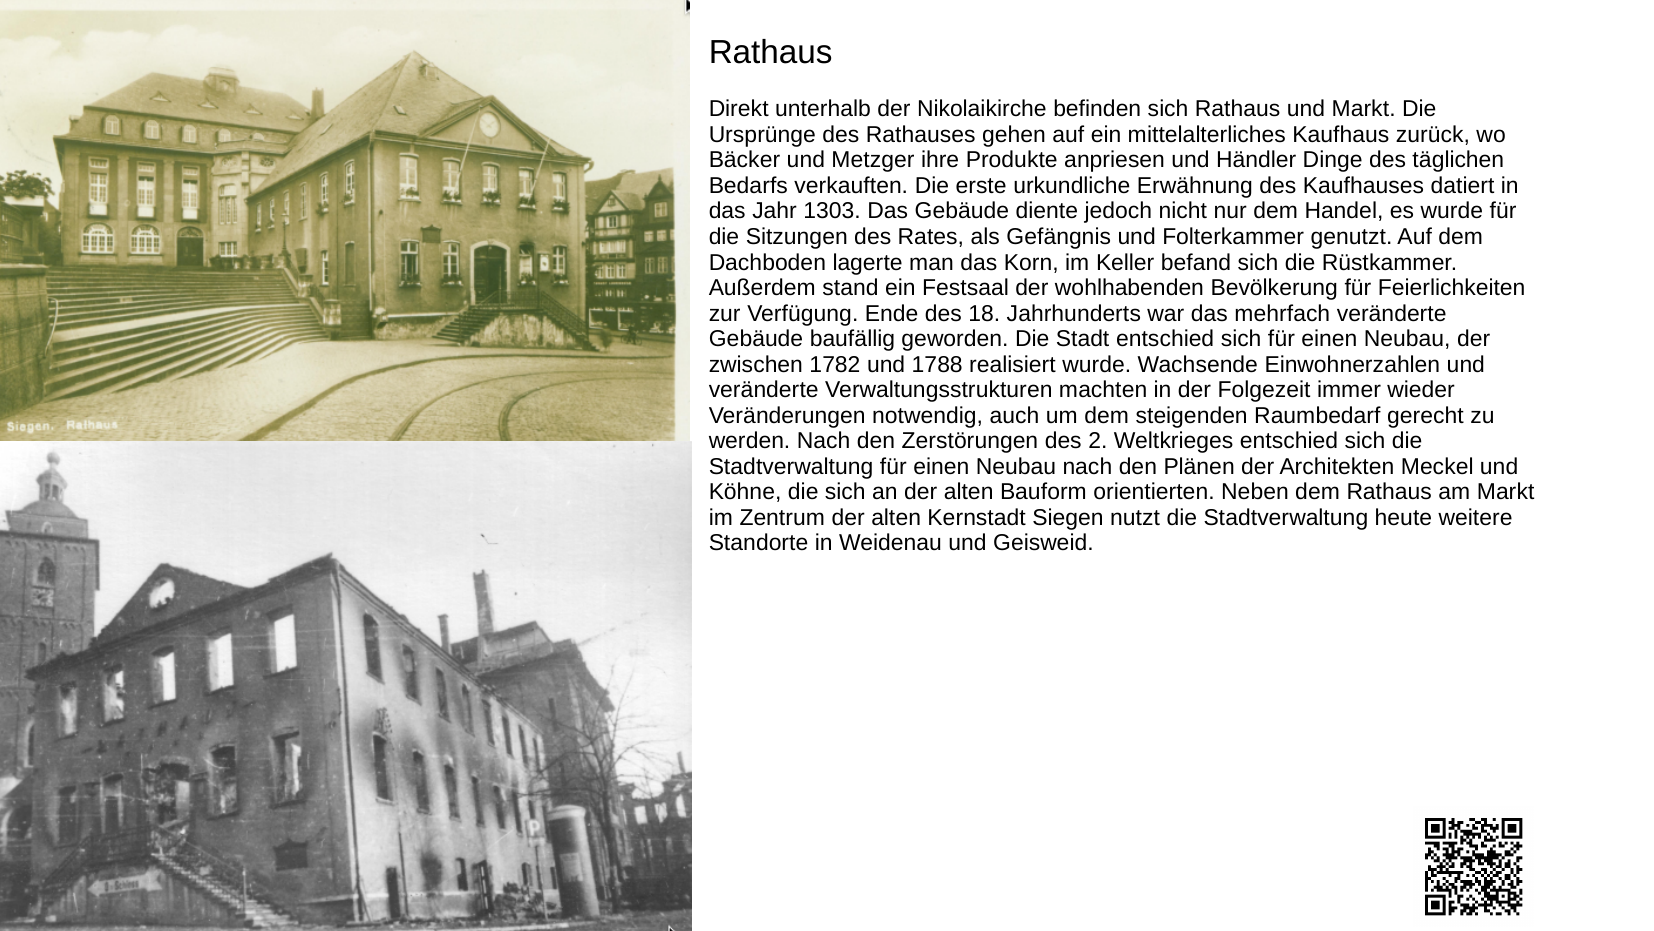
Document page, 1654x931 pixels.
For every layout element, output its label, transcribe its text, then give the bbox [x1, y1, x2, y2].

picture [0, 0, 692, 931]
title Rathaus Direkt unterhalb der Nikolaikirche befinden sich Rathaus und Markt. Die Ursprünge des Rathauses gehen auf ein mittelalterliches Kaufhaus zurück, wo Bäcker und Metzger ihre Produkte anpriesen und Händler Dinge des täglichen Bedarfs verkauften. Die erste urkundliche Erwähnung des Kaufhauses datiert in das Jahr 1303. Das Gebäude diente jedoch nicht nur dem Handel, es wurde für die Sitzungen des Rates, als Gefängnis und Folterkammer genutzt. Auf dem Dachboden lagerte man das Korn, im Keller befand sich die Rüstkammer. Außerdem stand ein Festsaal der wohlhabenden Bevölkerung für Feierlichkeiten zur Verfügung. Ende des 18. Jahrhunderts war das mehrfach veränderte Gebäude baufällig geworden. Die Stadt entschied sich für einen Neubau, der zwischen 1782 und 1788 realisiert wurde. Wachsende Einwohnerzahlen und veränderte Verwaltungsstrukturen machten in der Folgezeit immer wieder Veränderungen notwendig, auch um dem steigenden Raumbedarf gerecht zu werden. Nach den Zerstörungen des 2. Weltkrieges entschied sich die Stadtverwaltung für einen Neubau nach den Plänen der Architekten Meckel und Köhne, die sich an der alten Bauform orientierten. Neben dem Rathaus am Markt im Zentrum der alten Kernstadt Siegen nutzt die Stadtverwaltung heute weitere Standorte in Weidenau und Geisweid. [708, 0, 1536, 794]
picture [1413, 806, 1534, 927]
